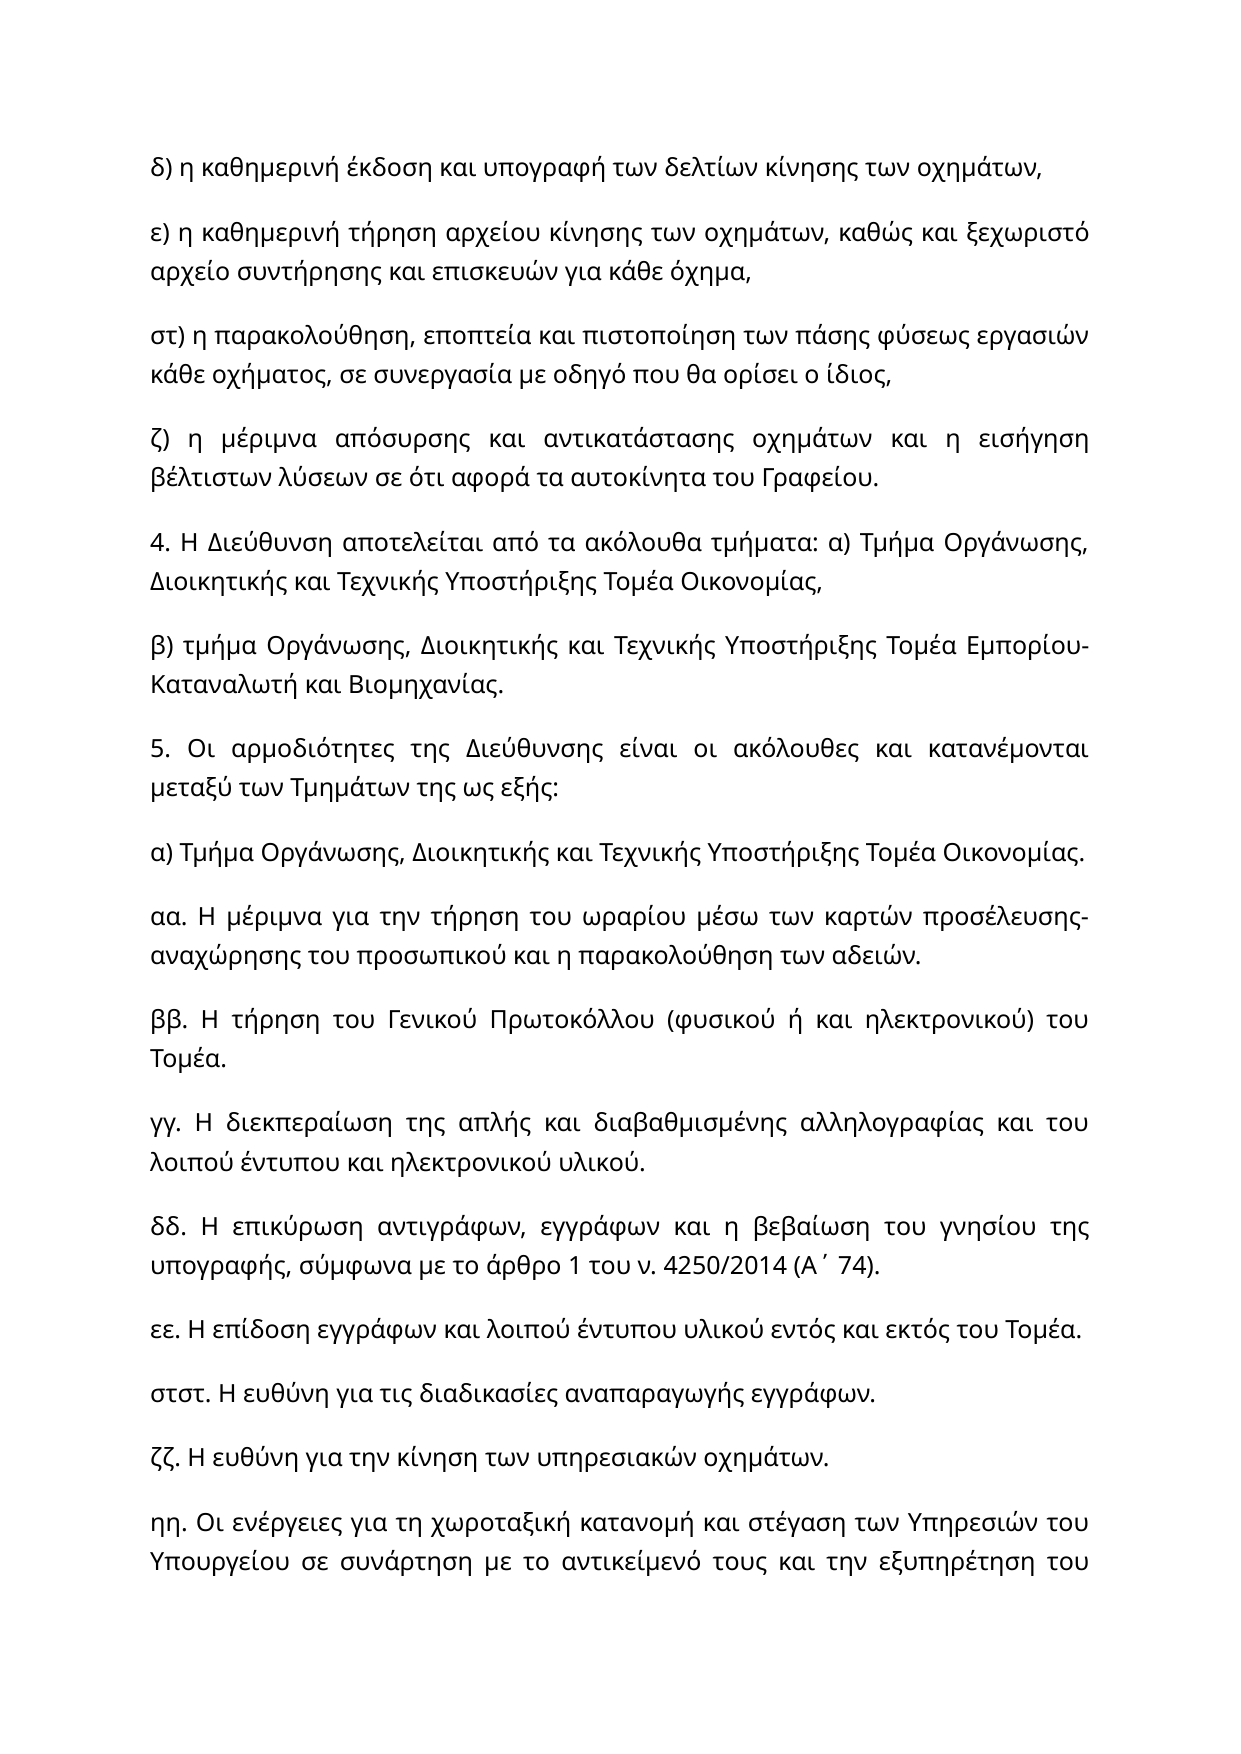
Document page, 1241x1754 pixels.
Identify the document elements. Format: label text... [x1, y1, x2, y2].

text ββ. Η τήρηση του Γενικού Πρωτοκόλλου (φυσικού ή και ηλεκτρονικού) του Τομέα. [150, 1002, 1090, 1075]
text στστ. Η ευθύνη για τις διαδικασίες αναπαραγωγής εγγράφων. [150, 1376, 1090, 1410]
text α) Τμήμα Οργάνωσης, Διοικητικής και Τεχνικής Υποστήριξης Τομέα Οικονομίας. [150, 834, 1090, 868]
text αα. Η μέριμνα για την τήρηση του ωραρίου μέσω των καρτών προσέλευσης-αναχώρησης του προσωπικού και η παρακολούθηση των αδειών. [150, 898, 1090, 972]
text δ) η καθημερινή έκδοση και υπογραφή των δελτίων κίνησης των οχημάτων, [150, 150, 1090, 184]
text δδ. Η επικύρωση αντιγράφων, εγγράφων και η βεβαίωση του γνησίου της υπογραφής, σύμφωνα με το άρθρο 1 του ν. 4250/2014 (Α΄ 74). [150, 1208, 1090, 1282]
text ηη. Οι ενέργειες για τη χωροταξική κατανομή και στέγαση των Υπηρεσιών του Υπουργείου σε συνάρτηση με το αντικείμενό τους και την εξυπηρέτηση του [150, 1504, 1090, 1577]
text ε) η καθημερινή τήρηση αρχείου κίνησης των οχημάτων, καθώς και ξεχωριστό αρχείο συντήρησης και επισκευών για κάθε όχημα, [150, 214, 1090, 287]
text στ) η παρακολούθηση, εποπτεία και πιστοποίηση των πάσης φύσεως εργασιών κάθε οχήματος, σε συνεργασία με οδηγό που θα ορίσει ο ίδιος, [150, 317, 1090, 391]
text γγ. Η διεκπεραίωση της απλής και διαβαθμισμένης αλληλογραφίας και του λοιπού έντυπου και ηλεκτρονικού υλικού. [150, 1105, 1090, 1178]
text εε. Η επίδοση εγγράφων και λοιπού έντυπου υλικού εντός και εκτός του Τομέα. [150, 1312, 1090, 1346]
text β) τμήμα Οργάνωσης, Διοικητικής και Τεχνικής Υποστήριξης Τομέα Εμπορίου-Καταναλωτή και Βιομηχανίας. [150, 627, 1090, 701]
text ζ) η μέριμνα απόσυρσης και αντικατάστασης οχημάτων και η εισήγηση βέλτιστων λύσεων σε ότι αφορά τα αυτοκίνητα του Γραφείου. [150, 421, 1090, 494]
text 5. Οι αρμοδιότητες της Διεύθυνσης είναι οι ακόλουθες και κατανέμονται μεταξύ των Τμημάτων της ως εξής: [150, 731, 1090, 804]
text 4. Η Διεύθυνση αποτελείται από τα ακόλουθα τμήματα: α) Τμήμα Οργάνωσης, Διοικητικής και Τεχνικής Υποστήριξης Τομέα Οικονομίας, [150, 524, 1090, 597]
text ζζ. Η ευθύνη για την κίνηση των υπηρεσιακών οχημάτων. [150, 1440, 1090, 1474]
